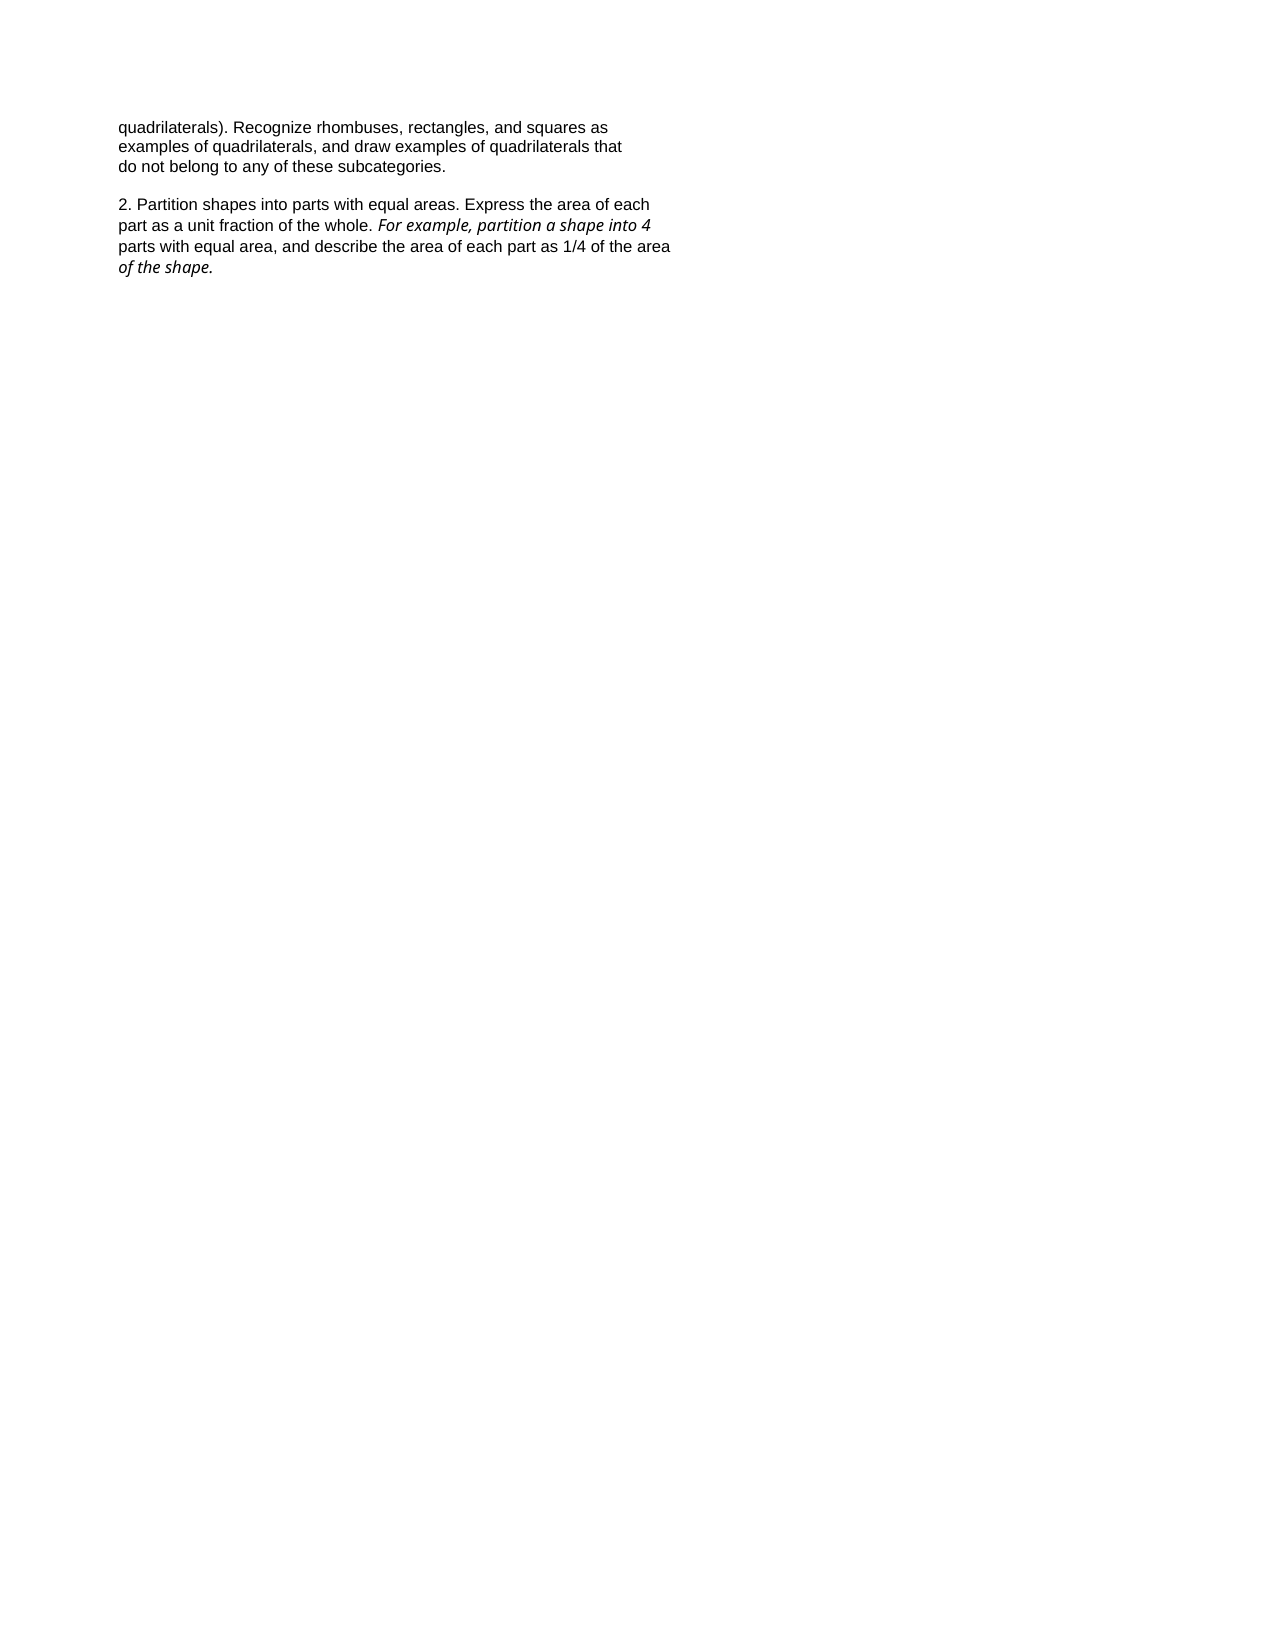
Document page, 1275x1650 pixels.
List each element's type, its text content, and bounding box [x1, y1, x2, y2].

text part as a unit fraction of the whole. For example, partition a shape into 4 [118, 214, 1157, 237]
text examples of quadrilaterals, and draw examples of quadrilaterals that [118, 137, 1157, 156]
text 2. Partition shapes into parts with equal areas. Express the area of each [118, 195, 1157, 214]
text parts with equal area, and describe the area of each part as 1/4 of the area [118, 237, 1157, 256]
text do not belong to any of these subcategories. [118, 156, 1157, 176]
text of the shape. [118, 256, 1157, 278]
text quadrilaterals). Recognize rhombuses, rectangles, and squares as [118, 118, 1157, 137]
